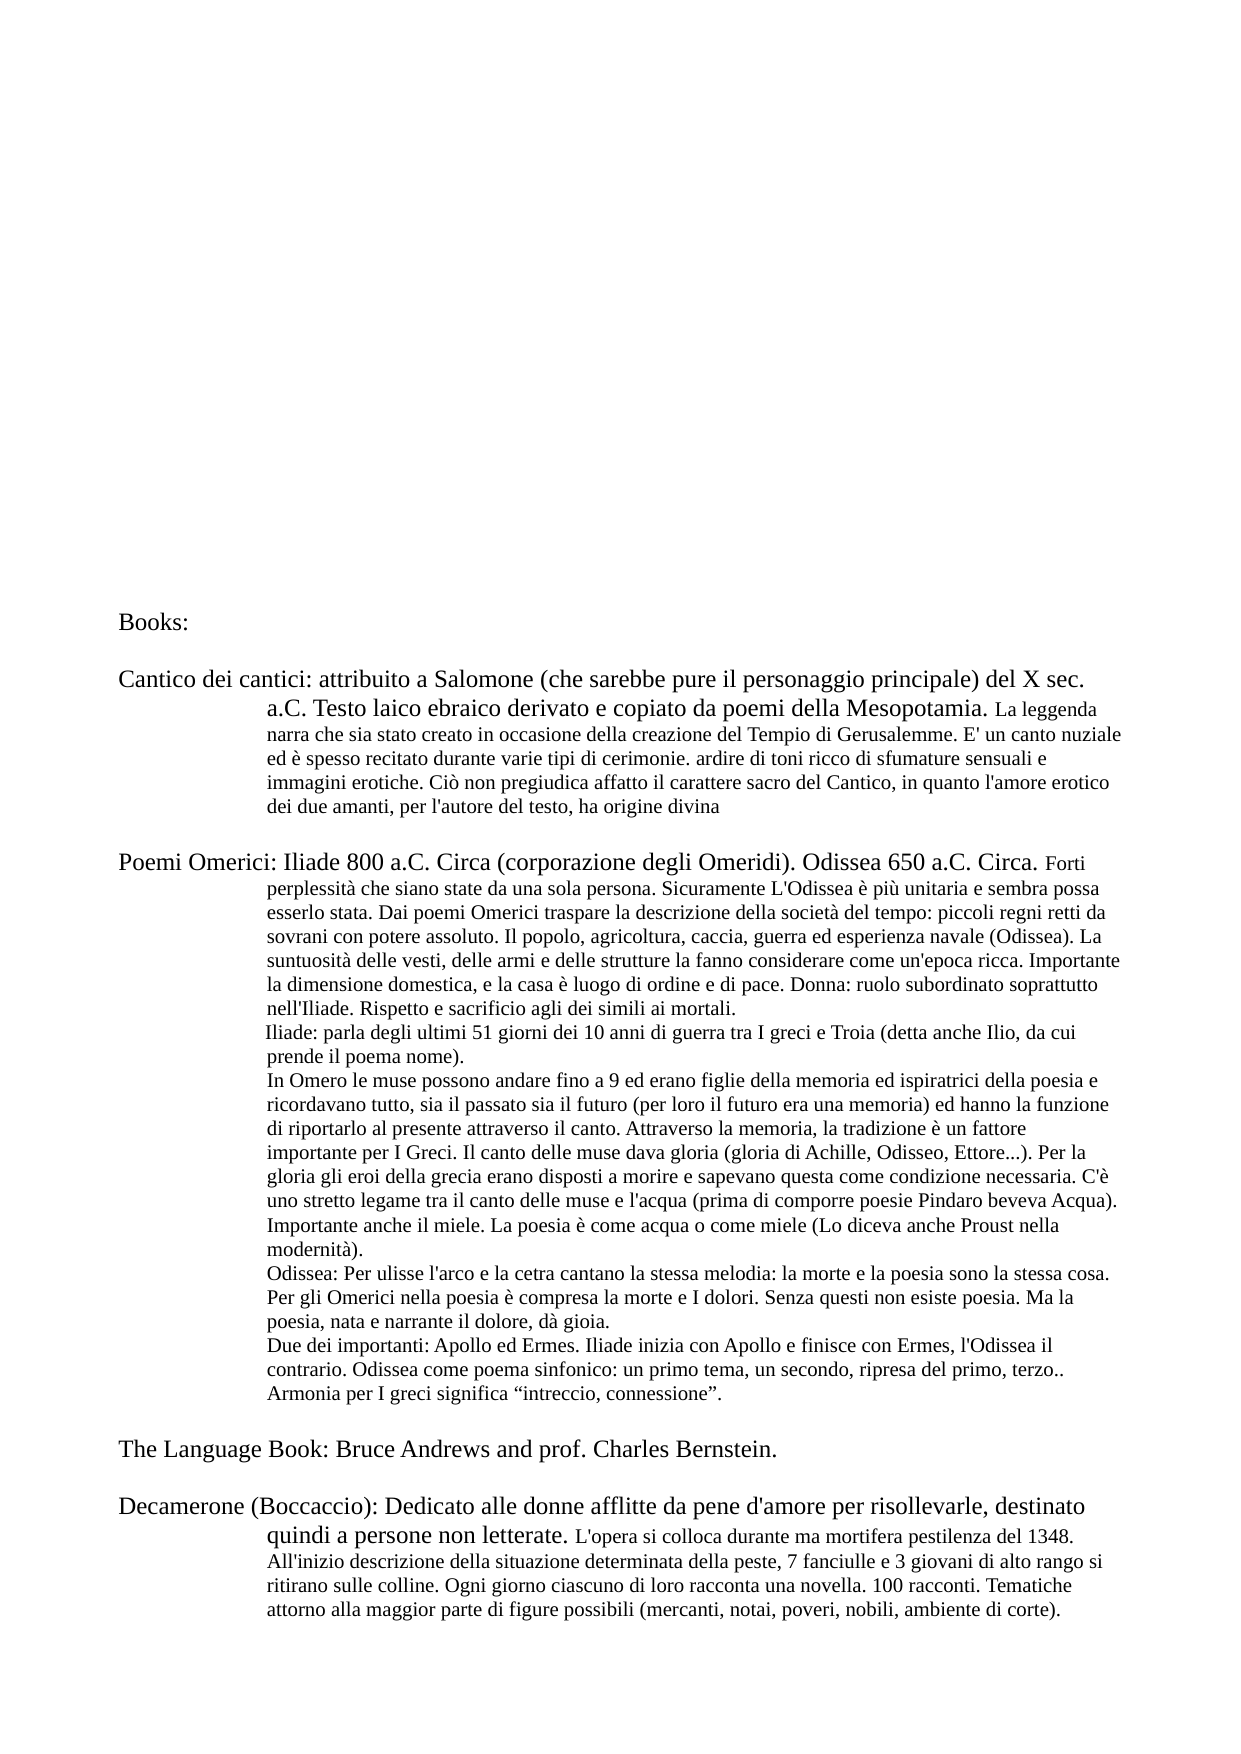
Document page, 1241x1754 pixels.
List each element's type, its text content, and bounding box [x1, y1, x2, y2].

text Iliade: parla degli ultimi 51 giorni dei 10 anni di guerra tra I greci e Troia (detta anche Ilio, da cui prende il poema nome). [265, 1020, 1122, 1068]
text Books: [118, 607, 1122, 636]
text Poemi Omerici: Iliade 800 a.C. Circa (corporazione degli Omeridi). Odissea 650 a.C. Circa. Forti perplessità che siano state da una sola persona. Sicuramente L'Odissea è più unitaria e sembra possa esserlo stata. Dai poemi Omerici traspare la descrizione della società del tempo: piccoli regni retti da sovrani con potere assoluto. Il popolo, agricoltura, caccia, guerra ed esperienza navale (Odissea). La suntuosità delle vesti, delle armi e delle strutture la fanno considerare come un'epoca ricca. Importante la dimensione domestica, e la casa è luogo di ordine e di pace. Donna: ruolo subordinato soprattutto nell'Iliade. Rispetto e sacrificio agli dei simili ai mortali. [118, 847, 1122, 1020]
text In Omero le muse possono andare fino a 9 ed erano figlie della memoria ed ispiratrici della poesia e ricordavano tutto, sia il passato sia il futuro (per loro il futuro era una memoria) ed hanno la funzione di riportarlo al presente attraverso il canto. Attraverso la memoria, la tradizione è un fattore importante per I Greci. Il canto delle muse dava gloria (gloria di Achille, Odisseo, Ettore...). Per la gloria gli eroi della grecia erano disposti a morire e sapevano questa come condizione necessaria. C'è uno stretto legame tra il canto delle muse e l'acqua (prima di comporre poesie Pindaro beveva Acqua). Importante anche il miele. La poesia è come acqua o come miele (Lo diceva anche Proust nella modernità). [265, 1068, 1122, 1261]
text Due dei importanti: Apollo ed Ermes. Iliade inizia con Apollo e finisce con Ermes, l'Odissea il contrario. Odissea come poema sinfonico: un primo tema, un secondo, ripresa del primo, terzo.. Armonia per I greci significa “intreccio, connessione”. [265, 1333, 1122, 1405]
text Cantico dei cantici: attribuito a Salomone (che sarebbe pure il personaggio principale) del X sec. a.C. Testo laico ebraico derivato e copiato da poemi della Mesopotamia. La leggenda narra che sia stato creato in occasione della creazione del Tempio di Gerusalemme. E' un canto nuziale ed è spesso recitato durante varie tipi di cerimonie. ardire di toni ricco di sfumature sensuali e immagini erotiche. Ciò non pregiudica affatto il carattere sacro del Cantico, in quanto l'amore erotico dei due amanti, per l'autore del testo, ha origine divina [118, 664, 1122, 818]
text Odissea: Per ulisse l'arco e la cetra cantano la stessa melodia: la morte e la poesia sono la stessa cosa. Per gli Omerici nella poesia è compresa la morte e I dolori. Senza questi non esiste poesia. Ma la poesia, nata e narrante il dolore, dà gioia. [265, 1261, 1122, 1333]
text The Language Book: Bruce Andrews and prof. Charles Bernstein. [118, 1434, 1122, 1462]
text Decamerone (Boccaccio): Dedicato alle donne afflitte da pene d'amore per risollevarle, destinato quindi a persone non letterate. L'opera si colloca durante ma mortifera pestilenza del 1348. All'inizio descrizione della situazione determinata della peste, 7 fanciulle e 3 giovani di alto rango si ritirano sulle colline. Ogni giorno ciascuno di loro racconta una novella. 100 racconti. Tematiche attorno alla maggior parte di figure possibili (mercanti, notai, poveri, nobili, ambiente di corte). [118, 1491, 1122, 1621]
